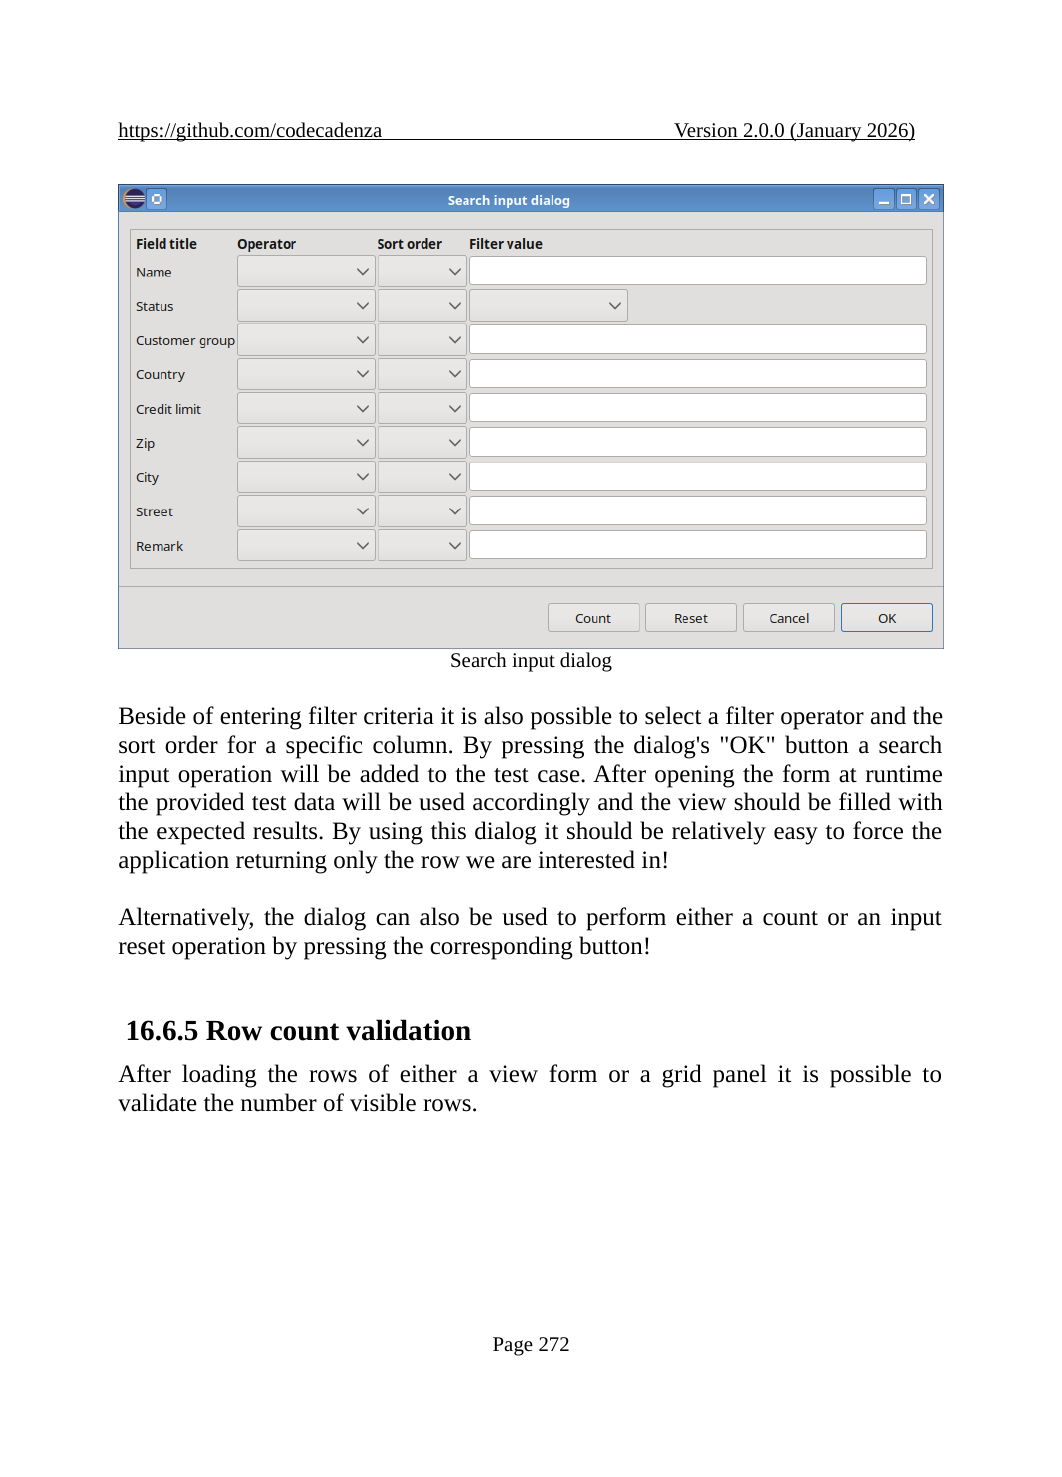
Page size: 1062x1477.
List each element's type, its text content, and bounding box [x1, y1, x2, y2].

text Beside of entering filter criteria it is also possible to select a filter operator and the sort order for a specific column. By pressing the dialog's "OK" button a search input operation will be added to the test case. After opening the form at runtime the provided test data will be used accordingly and the view should be filled with the expected results. By using this dialog it should be relatively easy to force the application returning only the row we are interested in! [118, 701, 944, 874]
picture [118, 184, 944, 649]
text Search input dialog [118, 649, 944, 672]
text Alternatively, the dialog can also be used to perform either a count or an input reset operation by pressing the corresponding button! [118, 902, 944, 960]
subtitle Row count validation [118, 1013, 944, 1047]
text After loading the rows of either a view form or a grid panel it is possible to validate the number of visible rows. [118, 1059, 944, 1117]
